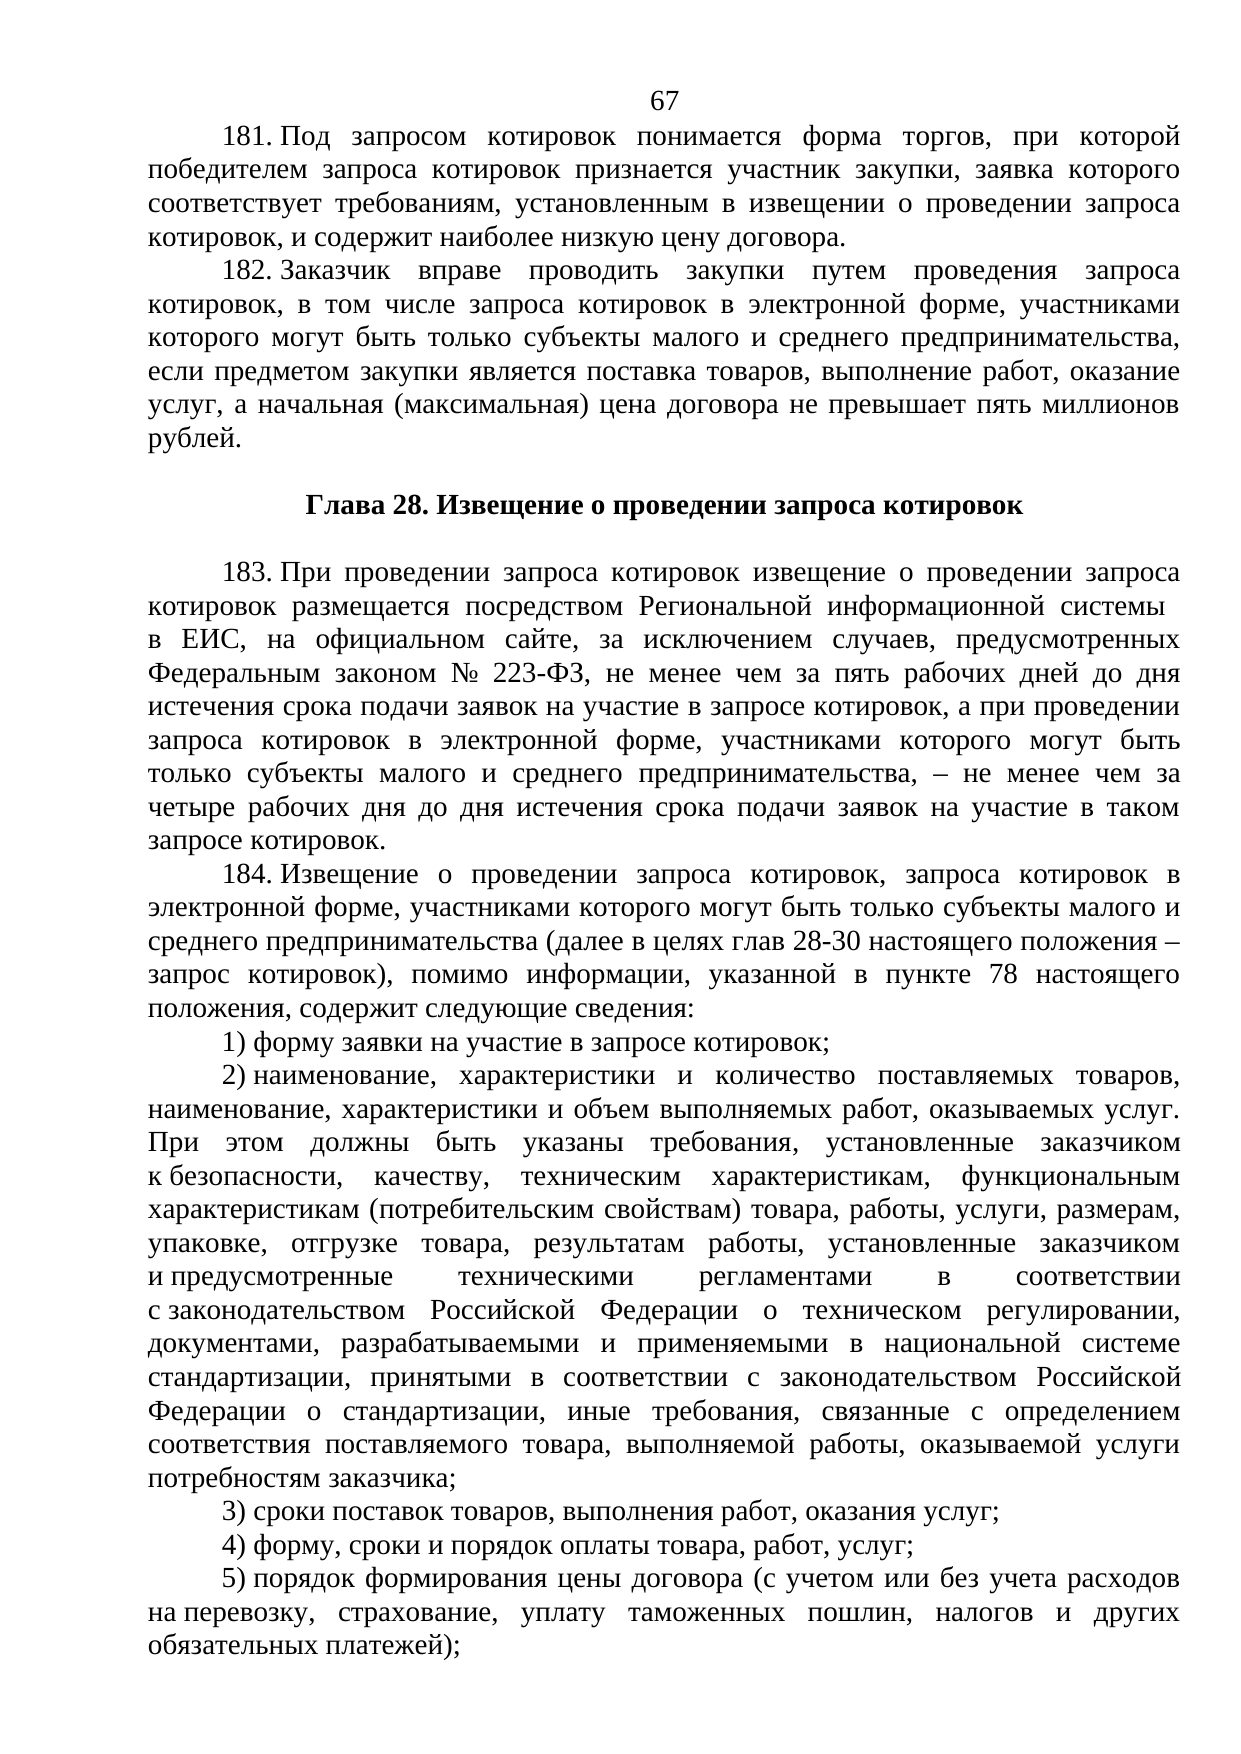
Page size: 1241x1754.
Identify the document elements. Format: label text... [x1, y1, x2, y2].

text Глава 28. Извещение о проведении запроса котировок [148, 487, 1181, 521]
text 182. Заказчик вправе проводить закупки путем проведения запроса котировок, в том числе запроса котировок в электронной форме, участниками которого могут быть только субъекты малого и среднего предпринимательства, если предметом закупки является поставка товаров, выполнение работ, оказание услуг, а начальная (максимальная) цена договора не превышает пять миллионов рублей. [148, 252, 1181, 453]
text 181. Под запросом котировок понимается форма торгов, при которой победителем запроса котировок признается участник закупки, заявка которого соответствует требованиям, установленным в извещении о проведении запроса котировок, и содержит наиболее низкую цену договора. [148, 118, 1181, 252]
text 3) сроки поставок товаров, выполнения работ, оказания услуг; [148, 1493, 1181, 1527]
text 184. Извещение о проведении запроса котировок, запроса котировок в электронной форме, участниками которого могут быть только субъекты малого и среднего предпринимательства (далее в целях глав 28-30 настоящего положения – запрос котировок), помимо информации, указанной в пункте 78 настоящего положения, содержит следующие сведения: [148, 856, 1181, 1024]
text 5) порядок формирования цены договора (с учетом или без учета расходов на перевозку, страхование, уплату таможенных пошлин, налогов и других обязательных платежей); [148, 1560, 1181, 1661]
text 1) форму заявки на участие в запросе котировок; [148, 1024, 1181, 1057]
text 183. При проведении запроса котировок извещение о проведении запроса котировок размещается посредством Региональной информационной системы в ЕИС, на официальном сайте, за исключением случаев, предусмотренных Федеральным законом № 223-ФЗ, не менее чем за пять рабочих дней до дня истечения срока подачи заявок на участие в запросе котировок, а при проведении запроса котировок в электронной форме, участниками которого могут быть только субъекты малого и среднего предпринимательства, – не менее чем за четыре рабочих дня до дня истечения срока подачи заявок на участие в таком запросе котировок. [148, 554, 1181, 856]
text 4) форму, сроки и порядок оплаты товара, работ, услуг; [148, 1527, 1181, 1560]
text 2) наименование, характеристики и количество поставляемых товаров, наименование, характеристики и объем выполняемых работ, оказываемых услуг. При этом должны быть указаны требования, установленные заказчиком к безопасности, качеству, техническим характеристикам, функциональным характеристикам (потребительским свойствам) товара, работы, услуги, размерам, упаковке, отгрузке товара, результатам работы, установленные заказчиком и предусмотренные техническими регламентами в соответствии с законодательством Российской Федерации о техническом регулировании, документами, разрабатываемыми и применяемыми в национальной системе стандартизации, принятыми в соответствии с законодательством Российской Федерации о стандартизации, иные требования, связанные с определением соответствия поставляемого товара, выполняемой работы, оказываемой услуги потребностям заказчика; [148, 1057, 1181, 1493]
